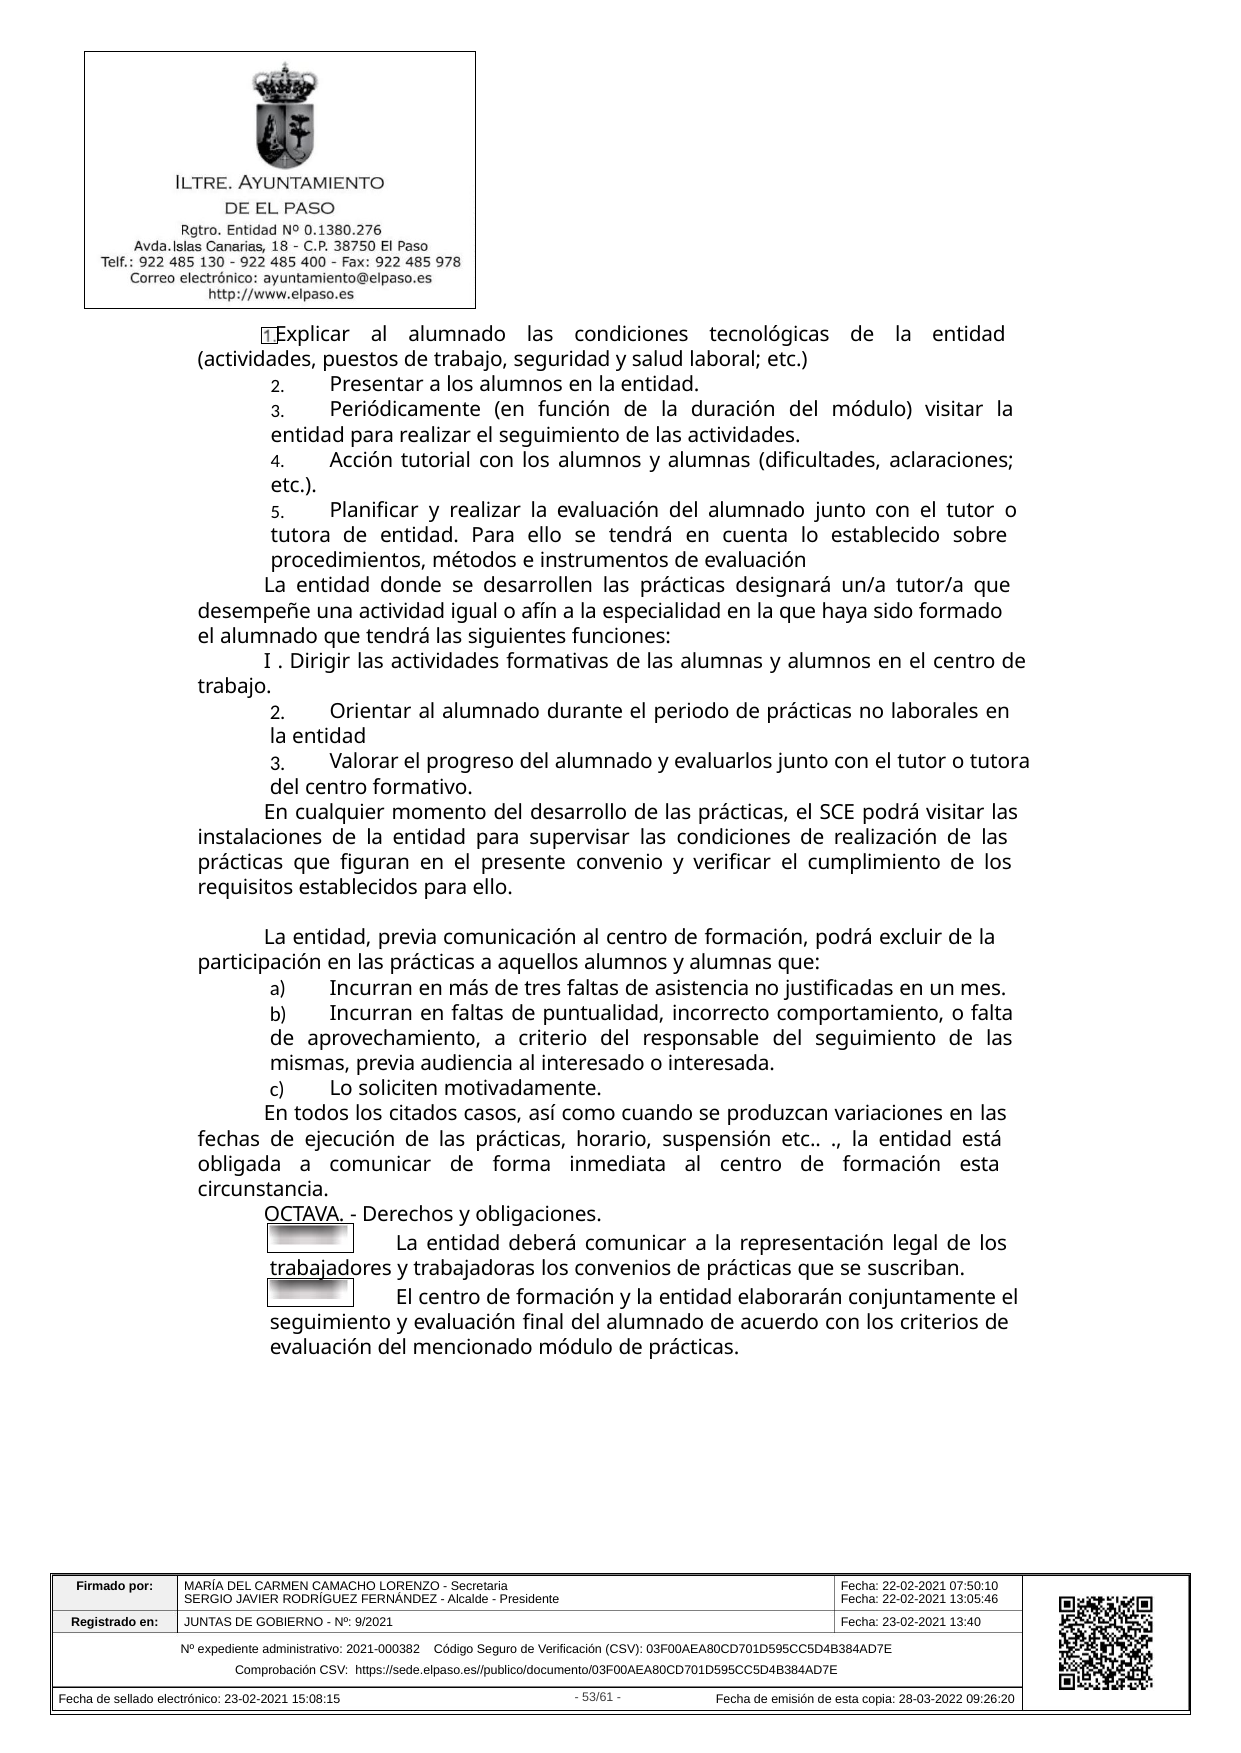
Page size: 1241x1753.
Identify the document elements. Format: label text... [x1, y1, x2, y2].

text En todos los citados casos, así como cuando se produzcan variaciones en las [264, 1101, 1068, 1126]
text 5. [270, 500, 310, 523]
text Registrado en: [71, 1615, 177, 1629]
text Valorar el progreso del alumnado y evaluarlos junto con el tutor o tutora [329, 749, 1068, 774]
text 3. [269, 750, 310, 774]
text desempeñe una actividad igual o afín a la especialidad en la que haya sido formado [197, 599, 1067, 623]
text Incurran en más de tres faltas de asistencia no justificadas en un mes. [329, 975, 1067, 1000]
text Fecha: 22-02-2021 07:50:10 [841, 1579, 1022, 1593]
text En cualquier momento del desarrollo de las prácticas, el SCE podrá visitar las [264, 799, 1067, 824]
text Explicar al alumnado las condiciones tecnológicas de la entidad [275, 322, 1067, 346]
text Incurran en faltas de puntualidad, incorrecto comportamiento, o falta [329, 1001, 1067, 1025]
text evaluación del mencionado módulo de prácticas. [269, 1335, 1068, 1360]
text 2 [269, 699, 280, 724]
text La entidad, previa comunicación al centro de formación, podrá excluir de la [264, 925, 1067, 950]
text La entidad donde se desarrollen las prácticas designará un/a tutor/a que [264, 573, 1067, 598]
text prácticas que figuran en el presente convenio y verificar el cumplimiento de los [197, 849, 1067, 874]
picture [262, 328, 277, 343]
text El centro de formación y la entidad elaborarán conjuntamente el [396, 1285, 1068, 1310]
text Orientar al alumnado durante el periodo de prácticas no laborales en [329, 699, 1068, 723]
text - 53/61 - [574, 1691, 639, 1705]
text Planificar y realizar la evaluación del alumnado junto con el tutor o [329, 498, 1067, 522]
text Acción tutorial con los alumnos y alumnas (dificultades, aclaraciones; [329, 447, 1067, 472]
text Fecha: 22-02-2021 13:05:46 [841, 1593, 1022, 1607]
text 4. [270, 449, 310, 472]
text fechas de ejecución de las prácticas, horario, suspensión etc.. ., la entidad está [197, 1126, 1068, 1151]
text procedimientos, métodos e instrumentos de evaluación [270, 548, 1067, 573]
text a) [269, 976, 312, 1001]
text circunstancia. [197, 1176, 1068, 1201]
text SERGIO JAVIER RODRÍGUEZ FERNÁNDEZ - Alcalde - Presidente [184, 1593, 586, 1607]
text Fecha de emisión de esta copia: 28-03-2022 09:26:20 [716, 1692, 1040, 1706]
text JUNTAS DE GOBIERNO - Nº: 9/2021 [184, 1615, 419, 1629]
text entidad para realizar el seguimiento de las actividades. [270, 422, 848, 447]
text mismas, previa audiencia al interesado o interesada. [269, 1051, 1067, 1075]
text Firmado por: [76, 1579, 172, 1593]
text participación en las prácticas a aquellos alumnos y alumnas que: [197, 950, 1067, 975]
text seguimiento y evaluación final del alumnado de acuerdo con los criterios de [269, 1310, 1068, 1335]
text . [280, 399, 309, 422]
text Presentar a los alumnos en la entidad. [329, 372, 1067, 397]
text el alumnado que tendrá las siguientes funciones: [197, 624, 1067, 648]
text b) [269, 1001, 312, 1026]
text I . Dirigir las actividades formativas de las alumnas y alumnos en el centro de [264, 649, 1067, 673]
picture [268, 1224, 353, 1252]
picture [85, 52, 475, 308]
text MARÍA DEL CARMEN CAMACHO LORENZO - Secretaria [184, 1579, 586, 1593]
text Fecha de sellado electrónico: 23-02-2021 15:08:15 [58, 1692, 365, 1706]
text Lo soliciten motivadamente. [329, 1076, 637, 1101]
text 3 [270, 399, 280, 422]
text . [280, 699, 310, 724]
picture [268, 1279, 353, 1306]
text requisitos establecidos para ello. [197, 875, 1067, 899]
text Nº expediente administrativo: 2021-000382 Código Seguro de Verificación (CSV): 03F00AEA80CD701D595CC5D4B384AD7E [180, 1642, 918, 1656]
text etc.). [270, 473, 348, 497]
text . [280, 374, 309, 397]
text Fecha: 23-02-2021 13:40 [841, 1615, 1002, 1629]
text Periódicamente (en función de la duración del módulo) visitar la [329, 397, 1067, 422]
text OCTAVA. - Derechos y obligaciones. [264, 1202, 1068, 1226]
text del centro formativo. [269, 774, 504, 799]
text tutora de entidad. Para ello se tendrá en cuenta lo establecido sobre [270, 523, 1067, 548]
text obligada a comunicar de forma inmediata al centro de formación esta [197, 1151, 1068, 1176]
text trabajadores y trabajadoras los convenios de prácticas que se suscriban. [269, 1256, 1068, 1280]
text Comprobación CSV: https://sede.elpaso.es//publico/documento/03F00AEA80CD701D595CC5D4B384AD7E [235, 1663, 918, 1677]
text 2 [270, 374, 280, 397]
text la entidad [269, 724, 1068, 749]
text de aprovechamiento, a criterio del responsable del seguimiento de las [269, 1026, 1067, 1050]
text trabajo. [197, 674, 1067, 698]
text c) [269, 1076, 309, 1101]
text instalaciones de la entidad para supervisar las condiciones de realización de las [197, 824, 1067, 849]
text (actividades, puestos de trabajo, seguridad y salud laboral; etc.) [197, 347, 1067, 372]
picture [51, 1574, 1190, 1714]
text La entidad deberá comunicar a la representación legal de los [396, 1231, 1068, 1255]
